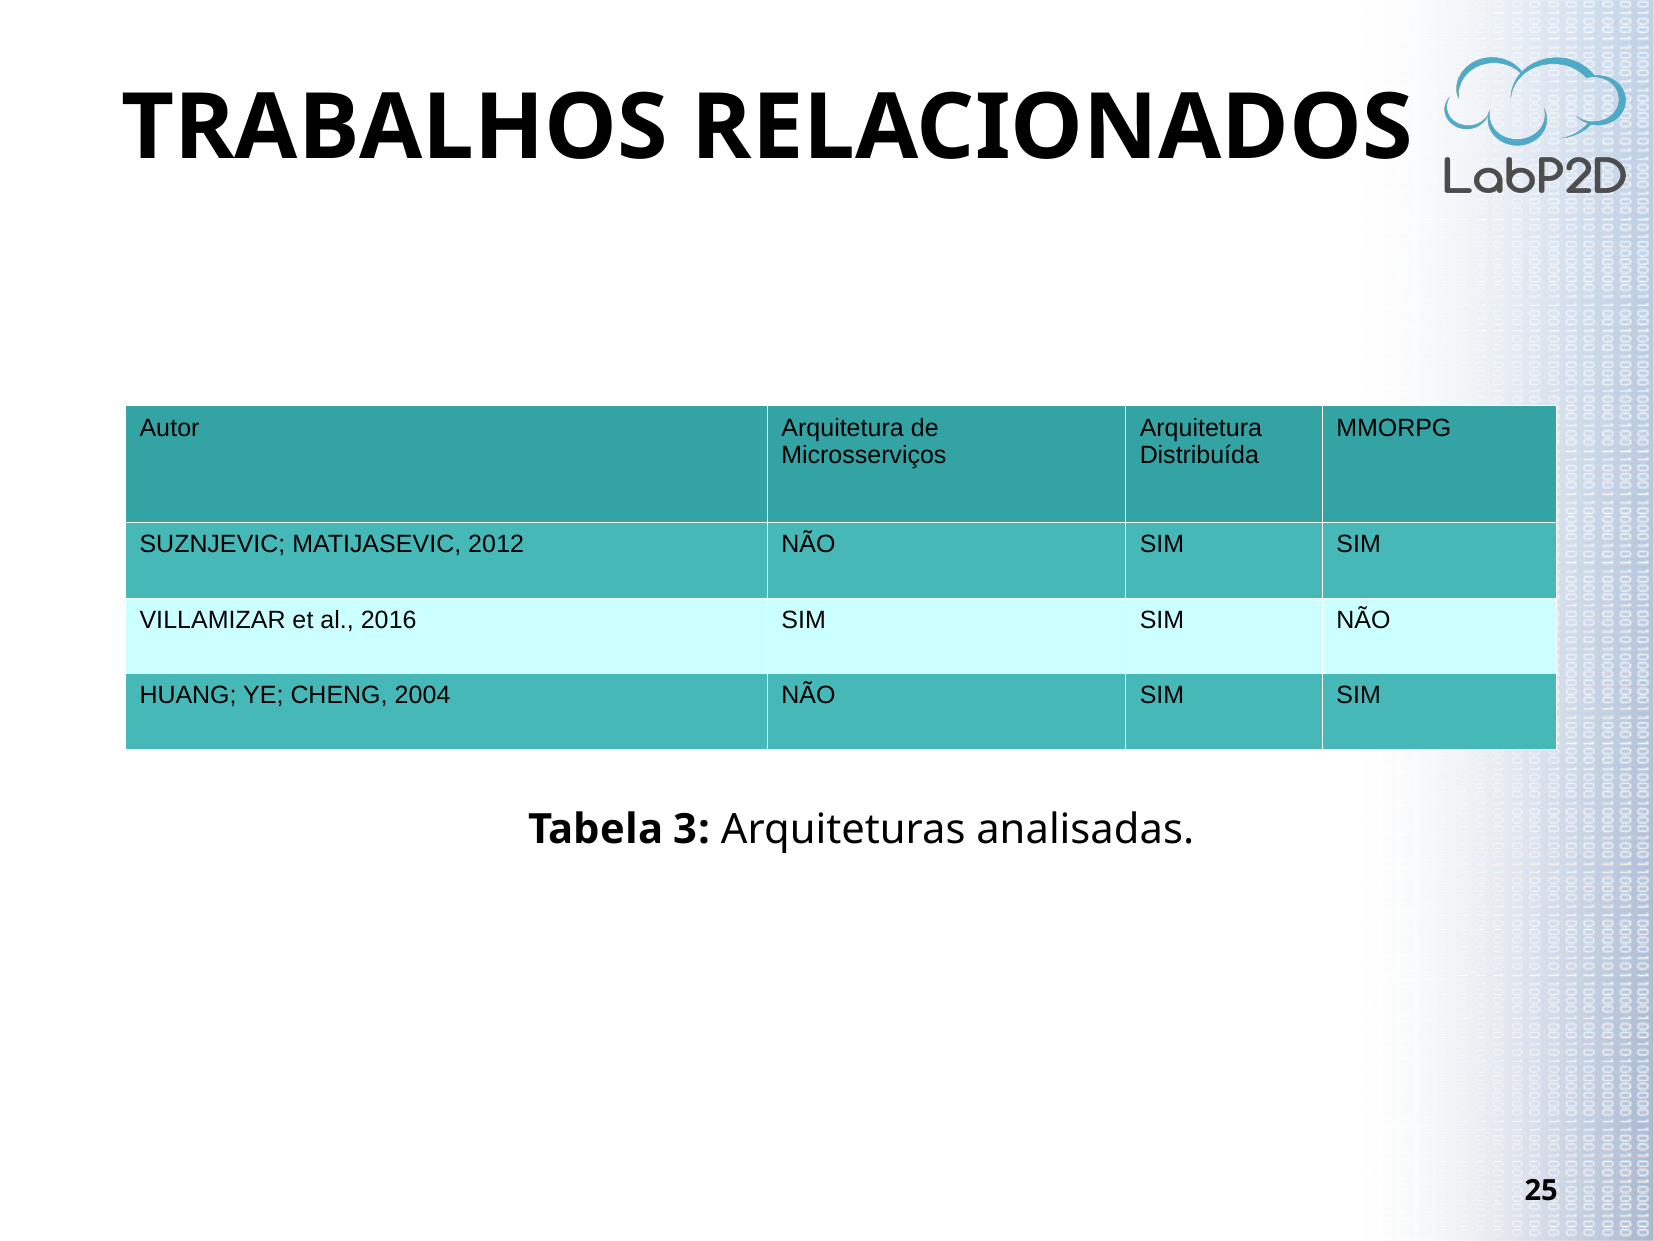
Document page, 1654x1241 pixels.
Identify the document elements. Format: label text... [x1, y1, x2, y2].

table_cell VILLAMIZAR et al., 2016 [126, 599, 767, 673]
table_cell NÃO [1323, 599, 1556, 673]
table_header Arquitetura Distribuída [1126, 406, 1322, 522]
title TRABALHOS RELACIONADOS [82, 0, 1453, 259]
table_cell HUANG; YE; CHENG, 2004 [126, 674, 767, 749]
table_cell SIM [1323, 523, 1556, 598]
text_box Tabela 3: Arquiteturas analisadas. [513, 791, 1141, 938]
table_header Arquitetura de Microsserviços [768, 406, 1125, 522]
table_header Autor [126, 406, 767, 522]
picture [1360, 1, 1654, 1240]
table_cell SIM [1126, 523, 1322, 598]
table_cell SUZNJEVIC; MATIJASEVIC, 2012 [126, 523, 767, 598]
table_header MMORPG [1323, 406, 1556, 522]
table_cell NÃO [768, 523, 1125, 598]
table_cell SIM [1323, 674, 1556, 749]
table_cell SIM [1126, 674, 1322, 749]
table_cell NÃO [768, 674, 1125, 749]
table_cell SIM [768, 599, 1125, 673]
table_cell SIM [1126, 599, 1322, 673]
